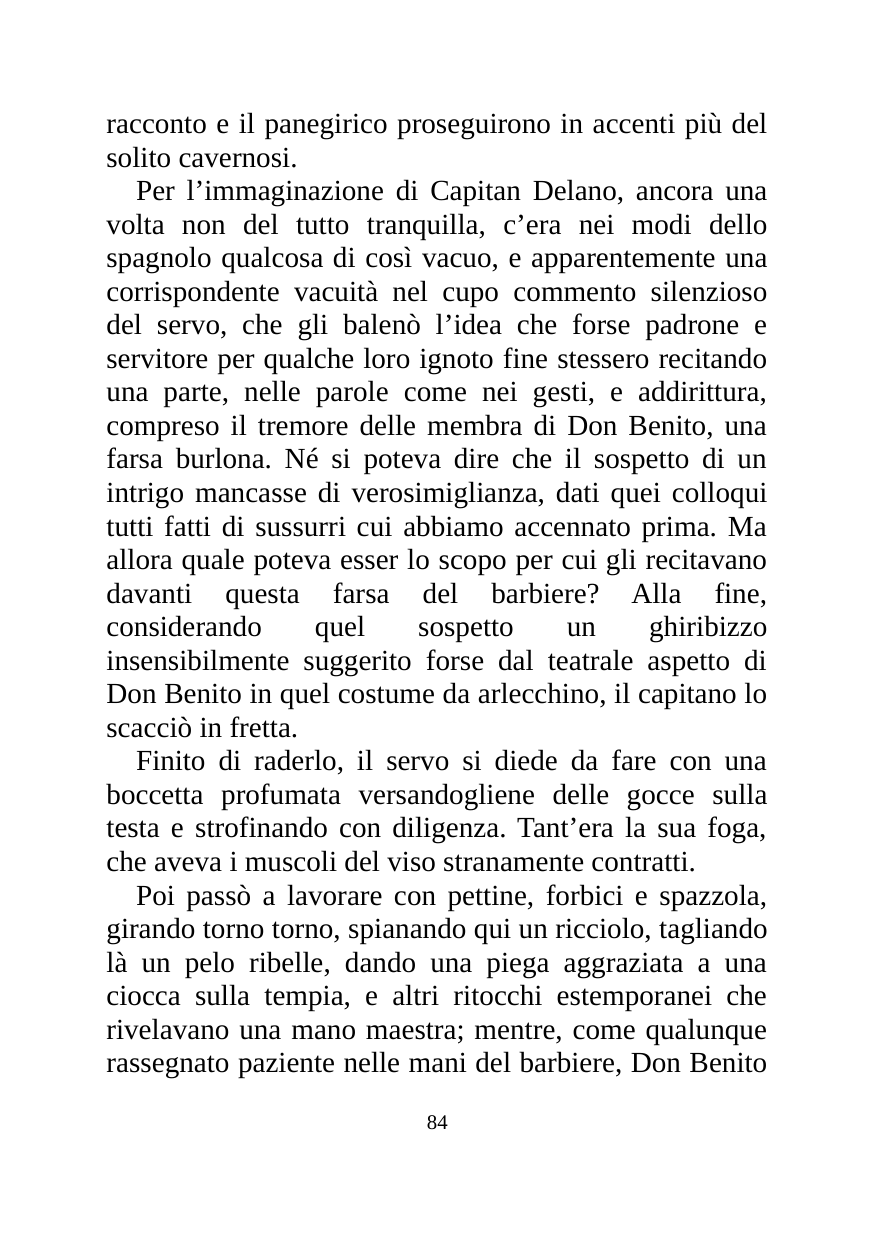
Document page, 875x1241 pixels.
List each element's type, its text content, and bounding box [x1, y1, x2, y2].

text Poi passò a lavorare con pettine, forbici e spazzola, girando torno torno, spianando qui un ricciolo, tagliando là un pelo ribelle, dando una piega aggraziata a una ciocca sulla tempia, e altri ritocchi estemporanei che rivelavano una mano maestra; mentre, come qualunque rassegnato paziente nelle mani del barbiere, Don Benito [106, 878, 768, 1079]
text Finito di raderlo, il servo si diede da fare con una boccetta profumata versandogliene delle gocce sulla testa e strofinando con diligenza. Tant’era la sua foga, che aveva i muscoli del viso stranamente contratti. [106, 743, 768, 878]
text Per l’immaginazione di Capitan Delano, ancora una volta non del tutto tranquilla, c’era nei modi dello spagnolo qualcosa di così vacuo, e apparentemente una corrispondente vacuità nel cupo commento silenzioso del servo, che gli balenò l’idea che forse padrone e servitore per qualche loro ignoto fine stessero recitando una parte, nelle parole come nei gesti, e addirittura, compreso il tremore delle membra di Don Benito, una farsa burlona. Né si poteva dire che il sospetto di un intrigo mancasse di verosimiglianza, dati quei colloqui tutti fatti di sussurri cui abbiamo accennato prima. Ma allora quale poteva esser lo scopo per cui gli recitavano davanti questa farsa del barbiere? Alla fine, considerando quel sospetto un ghiribizzo insensibilmente suggerito forse dal teatrale aspetto di Don Benito in quel costume da arlecchino, il capitano lo scacciò in fretta. [106, 173, 768, 743]
text racconto e il panegirico proseguirono in accenti più del solito cavernosi. [106, 106, 768, 173]
